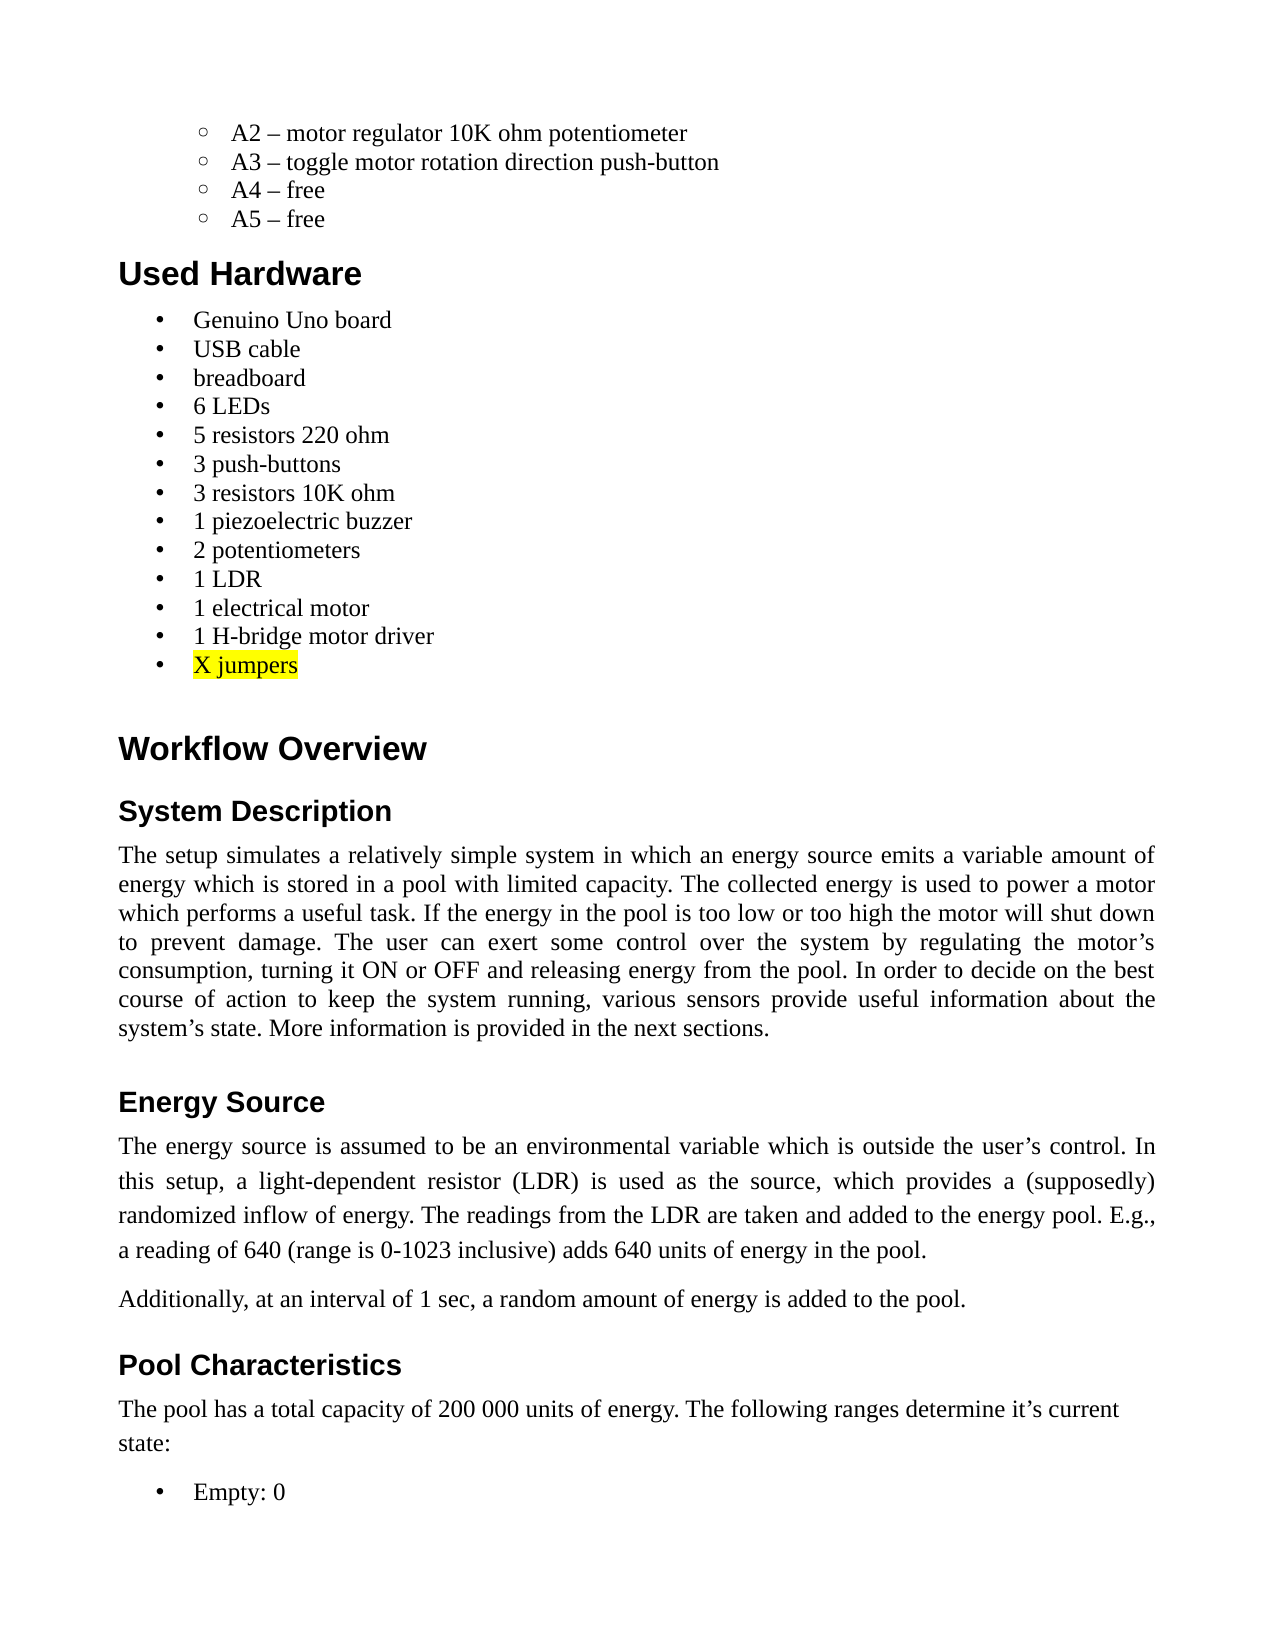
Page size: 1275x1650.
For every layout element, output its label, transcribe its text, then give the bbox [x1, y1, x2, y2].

text The pool has a total capacity of 200 000 units of energy. The following ranges determine it’s current state: [118, 1394, 1157, 1457]
subtitle System Description [118, 794, 1157, 828]
subtitle Energy Source [118, 1085, 1157, 1119]
text Additionally, at an interval of 1 sec, a random amount of energy is added to the pool. [118, 1284, 1157, 1312]
list 1 electrical motor [156, 593, 1157, 621]
list 1 H-bridge motor driver [156, 621, 1157, 650]
list A2 – motor regulator 10K ohm potentiometer [193, 118, 1157, 147]
list Genuino Uno board [156, 305, 1157, 334]
subtitle Pool Characteristics [118, 1347, 1157, 1381]
subtitle Workflow Overview [118, 728, 1157, 767]
list 5 resistors 220 ohm [156, 420, 1157, 449]
text The setup simulates a relatively simple system in which an energy source emits a variable amount of energy which is stored in a pool with limited capacity. The collected energy is used to power a motor which performs a useful task. If the energy in the pool is too low or too high the motor will shut down to prevent damage. The user can exert some control over the system by regulating the motor’s consumption, turning it ON or OFF and releasing energy from the pool. In order to decide on the best course of action to keep the system running, various sensors provide useful information about the system’s state. More information is provided in the next sections. [118, 840, 1157, 1042]
list 1 piezoelectric buzzer [156, 506, 1157, 535]
list A3 – toggle motor rotation direction push-button [193, 147, 1157, 176]
list 3 resistors 10K ohm [156, 478, 1157, 506]
list 3 push-buttons [156, 449, 1157, 478]
list USB cable [156, 334, 1157, 363]
list 6 LEDs [156, 391, 1157, 420]
list breadboard [156, 363, 1157, 391]
list 2 potentiometers [156, 535, 1157, 564]
list X jumpers [156, 650, 1157, 679]
text The energy source is assumed to be an environmental variable which is outside the user’s control. In this setup, a light-dependent resistor (LDR) is used as the source, which provides a (supposedly) randomized inflow of energy. The readings from the LDR are taken and added to the energy pool. E.g., a reading of 640 (range is 0-1023 inclusive) adds 640 units of energy in the pool. [118, 1131, 1157, 1263]
list Empty: 0 [156, 1477, 1157, 1506]
list 1 LDR [156, 564, 1157, 593]
list A4 – free [193, 176, 1157, 204]
subtitle Used Hardware [118, 254, 1157, 293]
list A5 – free [193, 204, 1157, 233]
